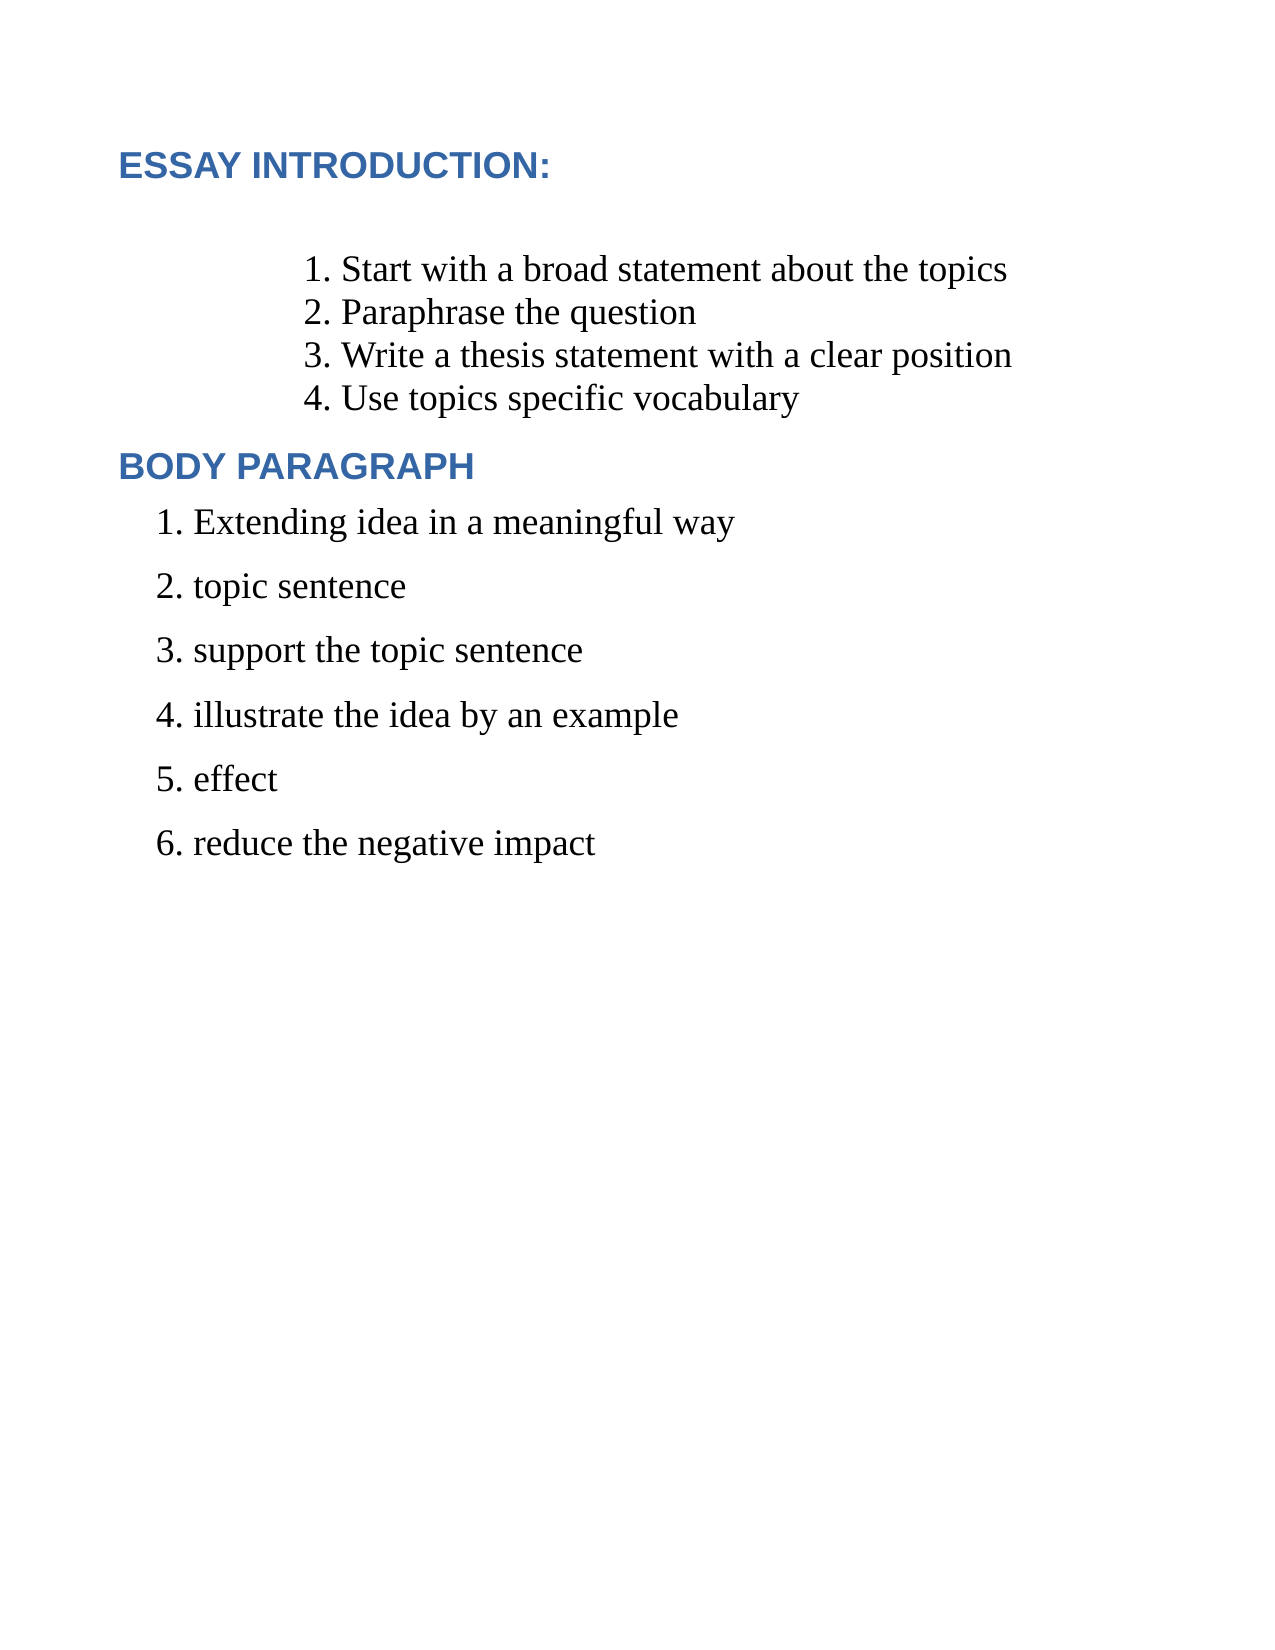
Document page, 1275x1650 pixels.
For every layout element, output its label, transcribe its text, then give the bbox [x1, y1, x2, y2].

list Extending idea in a meaningful way [156, 499, 1157, 543]
subtitle BODY PARAGRAPH [118, 444, 1157, 487]
list illustrate the idea by an example [156, 692, 1157, 735]
subtitle ESSAY INTRODUCTION: [118, 143, 1157, 186]
list support the topic sentence [156, 628, 1157, 671]
list Start with a broad statement about the topics [303, 246, 1157, 289]
list Use topics specific vocabulary [303, 376, 1157, 419]
list topic sentence [156, 564, 1157, 607]
list Paraphrase the question [303, 289, 1157, 333]
list Write a thesis statement with a clear position [303, 333, 1157, 376]
list effect [156, 756, 1157, 799]
list reduce the negative impact [156, 820, 1157, 863]
